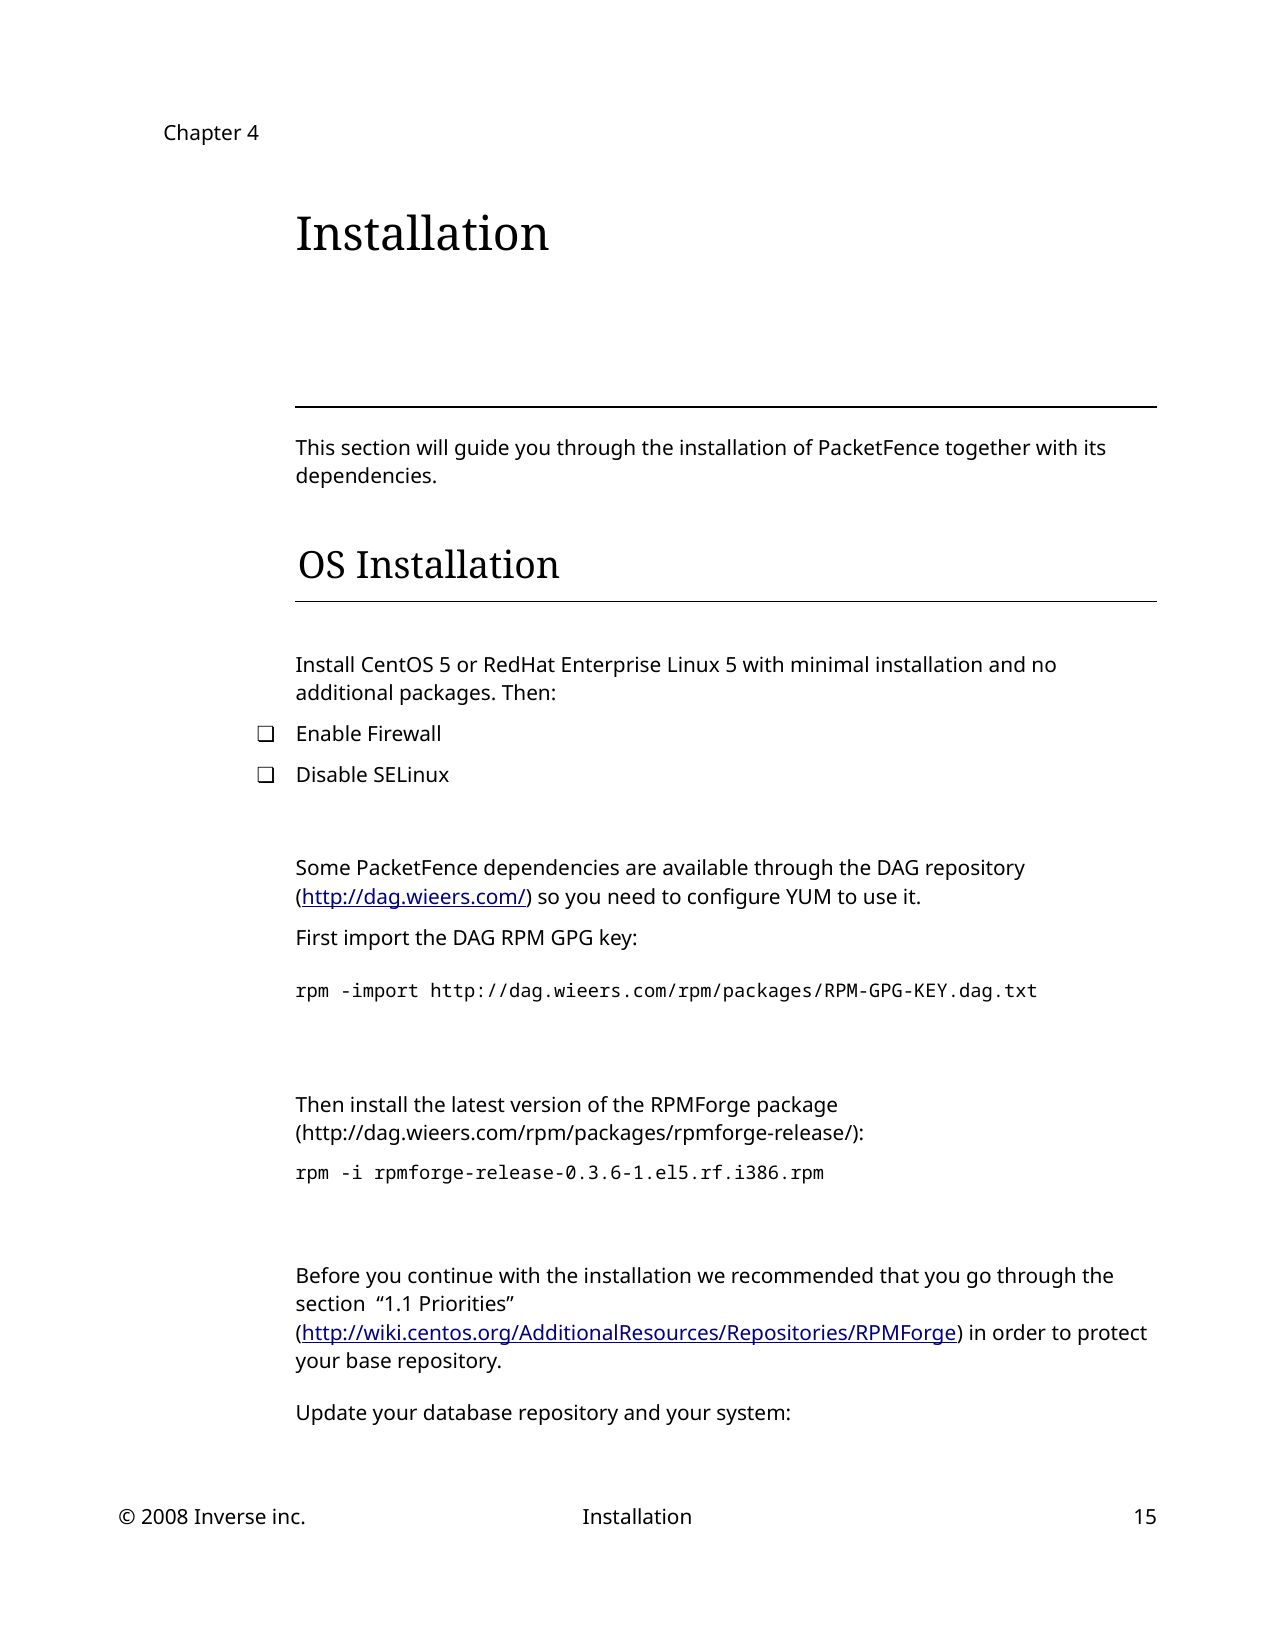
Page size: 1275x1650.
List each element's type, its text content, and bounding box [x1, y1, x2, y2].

text Install CentOS 5 or RedHat Enterprise Linux 5 with minimal installation and no additional packages. Then: [295, 650, 1157, 707]
subtitle OS Installation [295, 538, 1157, 601]
text rpm -import http://dag.wieers.com/rpm/packages/RPM-GPG-KEY.dag.txt [295, 964, 1157, 1003]
list ❏ Enable Firewall [256, 719, 1157, 748]
text Then install the latest version of the RPMForge package (http://dag.wieers.com/rpm/packages/rpmforge-release/): [295, 1090, 1157, 1147]
text Update your database repository and your system: [295, 1398, 1157, 1427]
text Before you continue with the installation we recommended that you go through the section “1.1 Priorities” (http://wiki.centos.org/AdditionalResources/Repositories/RPMForge) in order to protect your base repository. [295, 1261, 1157, 1374]
text This section will guide you through the installation of PacketFence together with its dependencies. [295, 433, 1157, 490]
text Some PacketFence dependencies are available through the DAG repository (http://dag.wieers.com/) so you need to configure YUM to use it. [295, 853, 1157, 910]
subtitle Installation [295, 201, 1157, 406]
text First import the DAG RPM GPG key: [295, 923, 1157, 951]
list ❏ Disable SELinux [256, 760, 1157, 789]
text rpm -i rpmforge-release-0.3.6-1.el5.rf.i386.rpm [295, 1159, 1157, 1185]
